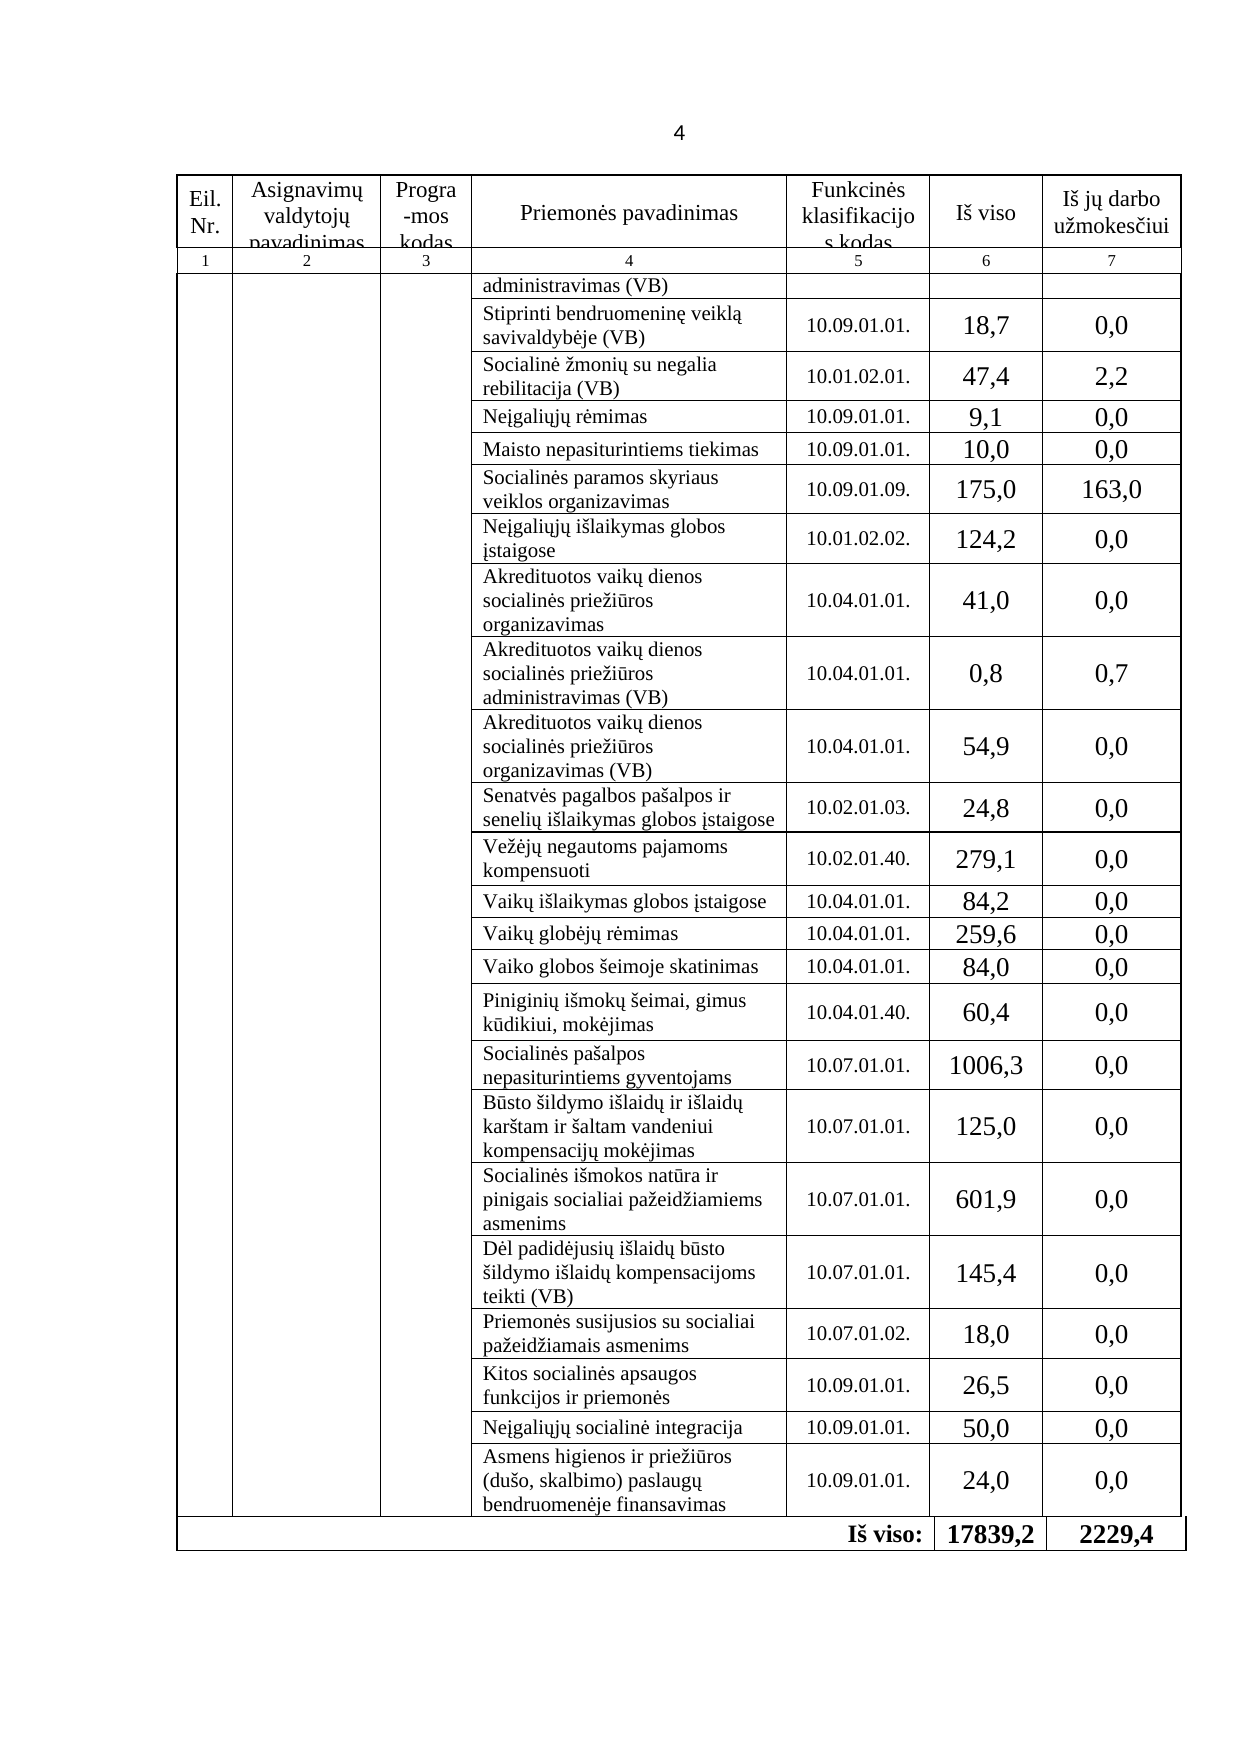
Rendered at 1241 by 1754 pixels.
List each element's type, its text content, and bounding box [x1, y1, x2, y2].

table_cell Dėl padidėjusių išlaidų būsto šildymo išlaidų kompensacijoms teikti (VB) [472, 1236, 786, 1308]
table_cell 0,0 [1043, 950, 1180, 983]
table_cell [1209, 1040, 1214, 1089]
table_cell Vaiko globos šeimoje skatinimas [472, 950, 786, 983]
table_cell 0,0 [1043, 1309, 1180, 1357]
table_cell 0,8 [930, 637, 1042, 709]
table_cell 10.07.01.01. [787, 1236, 929, 1308]
table_cell 163,0 [1043, 465, 1180, 513]
table_cell [787, 274, 929, 297]
table_cell 84,2 [930, 886, 1042, 917]
table_cell 10.01.02.02. [787, 514, 929, 562]
table_cell 1006,3 [930, 1041, 1042, 1089]
table_cell Neįgaliųjų išlaikymas globos įstaigose [472, 514, 786, 562]
table_cell Socialinės paramos skyriaus veiklos organizavimas [472, 465, 786, 513]
table_cell Vaikų globėjų rėmimas [472, 918, 786, 949]
table_cell Neįgaliųjų socialinė integracija [472, 1412, 786, 1443]
table_cell [1182, 247, 1209, 272]
table_cell [1209, 831, 1214, 884]
table_cell [1182, 1162, 1209, 1235]
table_cell 54,9 [930, 710, 1042, 782]
table_cell 10.09.01.01. [787, 1444, 929, 1516]
table_cell [1209, 219, 1214, 247]
table_cell 6 [930, 248, 1042, 272]
table_cell 10.07.01.01. [787, 1090, 929, 1162]
table_header Iš jų darbo užmokesčiui [1043, 176, 1180, 247]
table_cell [233, 274, 380, 1516]
table_cell 50,0 [930, 1412, 1042, 1443]
table_cell 0,0 [1043, 710, 1180, 782]
table_cell [1182, 636, 1209, 709]
table_cell 0,0 [1043, 1444, 1180, 1516]
table_cell [1209, 983, 1214, 1039]
table_cell 10.07.01.01. [787, 1041, 929, 1089]
table_cell 10.02.01.03. [787, 783, 929, 831]
table_cell 10.04.01.01. [787, 637, 929, 709]
table_cell 60,4 [930, 984, 1042, 1039]
table_cell 17839,2 [935, 1517, 1046, 1550]
table_cell [1182, 464, 1209, 513]
table_cell [1182, 513, 1209, 562]
table_cell [1182, 1411, 1209, 1443]
table_header Asignavimų valdytojų pavadinimas [233, 176, 380, 247]
table_cell [1182, 709, 1209, 782]
table_cell [1209, 432, 1214, 464]
table_cell 279,1 [930, 833, 1042, 884]
table_cell [1209, 636, 1214, 709]
table_cell 9,1 [930, 401, 1042, 432]
table_cell 0,0 [1043, 833, 1180, 884]
table_cell Socialinė žmonių su negalia rebilitacija (VB) [472, 352, 786, 400]
table_cell Būsto šildymo išlaidų ir išlaidų karštam ir šaltam vandeniui kompensacijų mokėjimas [472, 1090, 786, 1162]
table_header Priemonės pavadinimas [472, 176, 786, 247]
table_cell 5 [787, 248, 929, 272]
table_cell 10,0 [930, 433, 1042, 464]
table_cell [1209, 1089, 1214, 1162]
table_cell 0,0 [1043, 1236, 1180, 1308]
table_cell [1209, 885, 1214, 917]
table_cell Akredituotos vaikų dienos socialinės priežiūros organizavimas (VB) [472, 710, 786, 782]
table_cell administravimas (VB) [472, 274, 786, 297]
table_cell 145,4 [930, 1236, 1042, 1308]
table_cell [1209, 400, 1214, 432]
table_cell 10.09.01.01. [787, 1359, 929, 1411]
table_cell 10.04.01.01. [787, 710, 929, 782]
table_cell 10.07.01.02. [787, 1309, 929, 1357]
table_header Eil. Nr. [178, 176, 232, 247]
table_cell 41,0 [930, 564, 1042, 636]
table_cell [1043, 274, 1180, 297]
table_cell [1209, 464, 1214, 513]
table_cell [1182, 1443, 1209, 1516]
table_cell [1209, 563, 1214, 636]
table_cell 10.09.01.01. [787, 299, 929, 351]
table_cell 259,6 [930, 918, 1042, 949]
table_cell Iš viso: [178, 1517, 934, 1550]
table_cell 1 [178, 248, 232, 272]
table_cell Vežėjų negautoms pajamoms kompensuoti [472, 833, 786, 884]
table_cell Socialinės išmokos natūra ir pinigais socialiai pažeidžiamiems asmenims [472, 1163, 786, 1235]
table_cell [1209, 949, 1214, 983]
table_cell 10.09.01.09. [787, 465, 929, 513]
table_cell [1209, 917, 1214, 949]
table_cell 24,8 [930, 783, 1042, 831]
table_cell [1209, 1443, 1214, 1516]
table_cell [1209, 709, 1214, 782]
table_cell 10.07.01.01. [787, 1163, 929, 1235]
table_cell [1182, 1040, 1209, 1089]
table_cell 175,0 [930, 465, 1042, 513]
table_cell 0,0 [1043, 433, 1180, 464]
table_cell [1182, 983, 1209, 1039]
table_cell 0,0 [1043, 564, 1180, 636]
table_cell [1182, 298, 1209, 351]
table_cell [1209, 273, 1214, 297]
table_cell 3 [381, 248, 471, 272]
table_cell 0,0 [1043, 984, 1180, 1039]
table_cell Neįgaliųjų rėmimas [472, 401, 786, 432]
table_cell [1209, 298, 1214, 351]
table_header [1182, 174, 1186, 219]
table_cell [381, 274, 471, 1516]
table_cell [1182, 1235, 1209, 1308]
table_cell 2229,4 [1047, 1516, 1185, 1550]
table_cell [1182, 400, 1209, 432]
table_cell [1209, 247, 1214, 272]
table_cell 0,0 [1043, 918, 1180, 949]
table_cell 47,4 [930, 352, 1042, 400]
table_cell Priemonės susijusios su socialiai pažeidžiamais asmenims [472, 1309, 786, 1357]
table_cell 18,7 [930, 299, 1042, 351]
table_cell 601,9 [930, 1163, 1042, 1235]
table_cell 0,0 [1043, 1412, 1180, 1443]
table_cell Akredituotos vaikų dienos socialinės priežiūros administravimas (VB) [472, 637, 786, 709]
table_cell 10.02.01.40. [787, 833, 929, 884]
table_cell [1182, 1089, 1209, 1162]
table_cell 18,0 [930, 1309, 1042, 1357]
table_cell 26,5 [930, 1359, 1042, 1411]
table_cell 10.09.01.01. [787, 433, 929, 464]
table_cell 84,0 [930, 950, 1042, 983]
table_cell 10.04.01.01. [787, 918, 929, 949]
table_cell 7 [1043, 248, 1181, 272]
table_cell 0,0 [1043, 1041, 1180, 1089]
table_cell [1209, 1411, 1214, 1443]
table_header Progra-mos kodas [381, 176, 471, 247]
table_cell 10.04.01.01. [787, 564, 929, 636]
table_cell [1209, 1358, 1214, 1411]
table_cell [1209, 351, 1214, 400]
table_cell 10.09.01.01. [787, 1412, 929, 1443]
table_cell 10.04.01.01. [787, 950, 929, 983]
table_cell Piniginių išmokų šeimai, gimus kūdikiui, mokėjimas [472, 984, 786, 1039]
table_cell Stiprinti bendruomeninę veiklą savivaldybėje (VB) [472, 299, 786, 351]
table_cell Senatvės pagalbos pašalpos ir senelių išlaikymas globos įstaigose [472, 783, 786, 831]
table_cell Vaikų išlaikymas globos įstaigose [472, 886, 786, 917]
table_cell [930, 274, 1042, 297]
table_cell Akredituotos vaikų dienos socialinės priežiūros organizavimas [472, 564, 786, 636]
table_cell [1209, 513, 1214, 562]
table_cell 0,0 [1043, 886, 1180, 917]
table_cell [1182, 432, 1209, 464]
table_cell [1209, 1162, 1214, 1235]
table_cell [1182, 351, 1209, 400]
table_cell [1182, 1358, 1209, 1411]
table_cell 2 [233, 248, 380, 272]
table_cell [1182, 273, 1209, 297]
table_cell [1209, 1308, 1214, 1357]
table_cell 10.09.01.01. [787, 401, 929, 432]
table_cell 0,7 [1043, 637, 1180, 709]
table_cell 125,0 [930, 1090, 1042, 1162]
table_cell 10.01.02.01. [787, 352, 929, 400]
table_cell [1182, 917, 1209, 949]
table_header [1209, 174, 1214, 219]
table_cell 0,0 [1043, 1163, 1180, 1235]
table_cell 10.04.01.01. [787, 886, 929, 917]
table_header Iš viso [930, 176, 1042, 247]
table_cell 124,2 [930, 514, 1042, 562]
table_cell 10.04.01.40. [787, 984, 929, 1039]
table_cell 0,0 [1043, 783, 1180, 831]
table_cell 0,0 [1043, 299, 1180, 351]
table_cell 24,0 [930, 1444, 1042, 1516]
table_header Funkcinės klasifikacijos kodas [787, 176, 929, 247]
table_cell 0,0 [1043, 401, 1180, 432]
table_cell [1182, 782, 1209, 831]
table_cell [178, 274, 232, 1516]
table_cell Asmens higienos ir priežiūros (dušo, skalbimo) paslaugų bendruomenėje finansavimas [472, 1444, 786, 1516]
table_cell 0,0 [1043, 1090, 1180, 1162]
table_cell Socialinės pašalpos nepasiturintiems gyventojams [472, 1041, 786, 1089]
table_cell [1182, 219, 1209, 247]
table_cell 0,0 [1043, 514, 1180, 562]
table_cell 0,0 [1043, 1359, 1180, 1411]
table_cell 2,2 [1043, 352, 1180, 400]
table_cell [1182, 949, 1209, 983]
table_cell [1209, 782, 1214, 831]
table_cell [1182, 563, 1209, 636]
table_cell Maisto nepasiturintiems tiekimas [472, 433, 786, 464]
table_cell [1209, 1235, 1214, 1308]
table_cell [1182, 1308, 1209, 1357]
table_cell [1182, 885, 1209, 917]
table_cell Kitos socialinės apsaugos funkcijos ir priemonės [472, 1359, 786, 1411]
table_cell 4 [472, 248, 786, 272]
table_cell [1182, 831, 1209, 884]
table_header [1186, 174, 1209, 219]
table_cell [1187, 1516, 1214, 1550]
